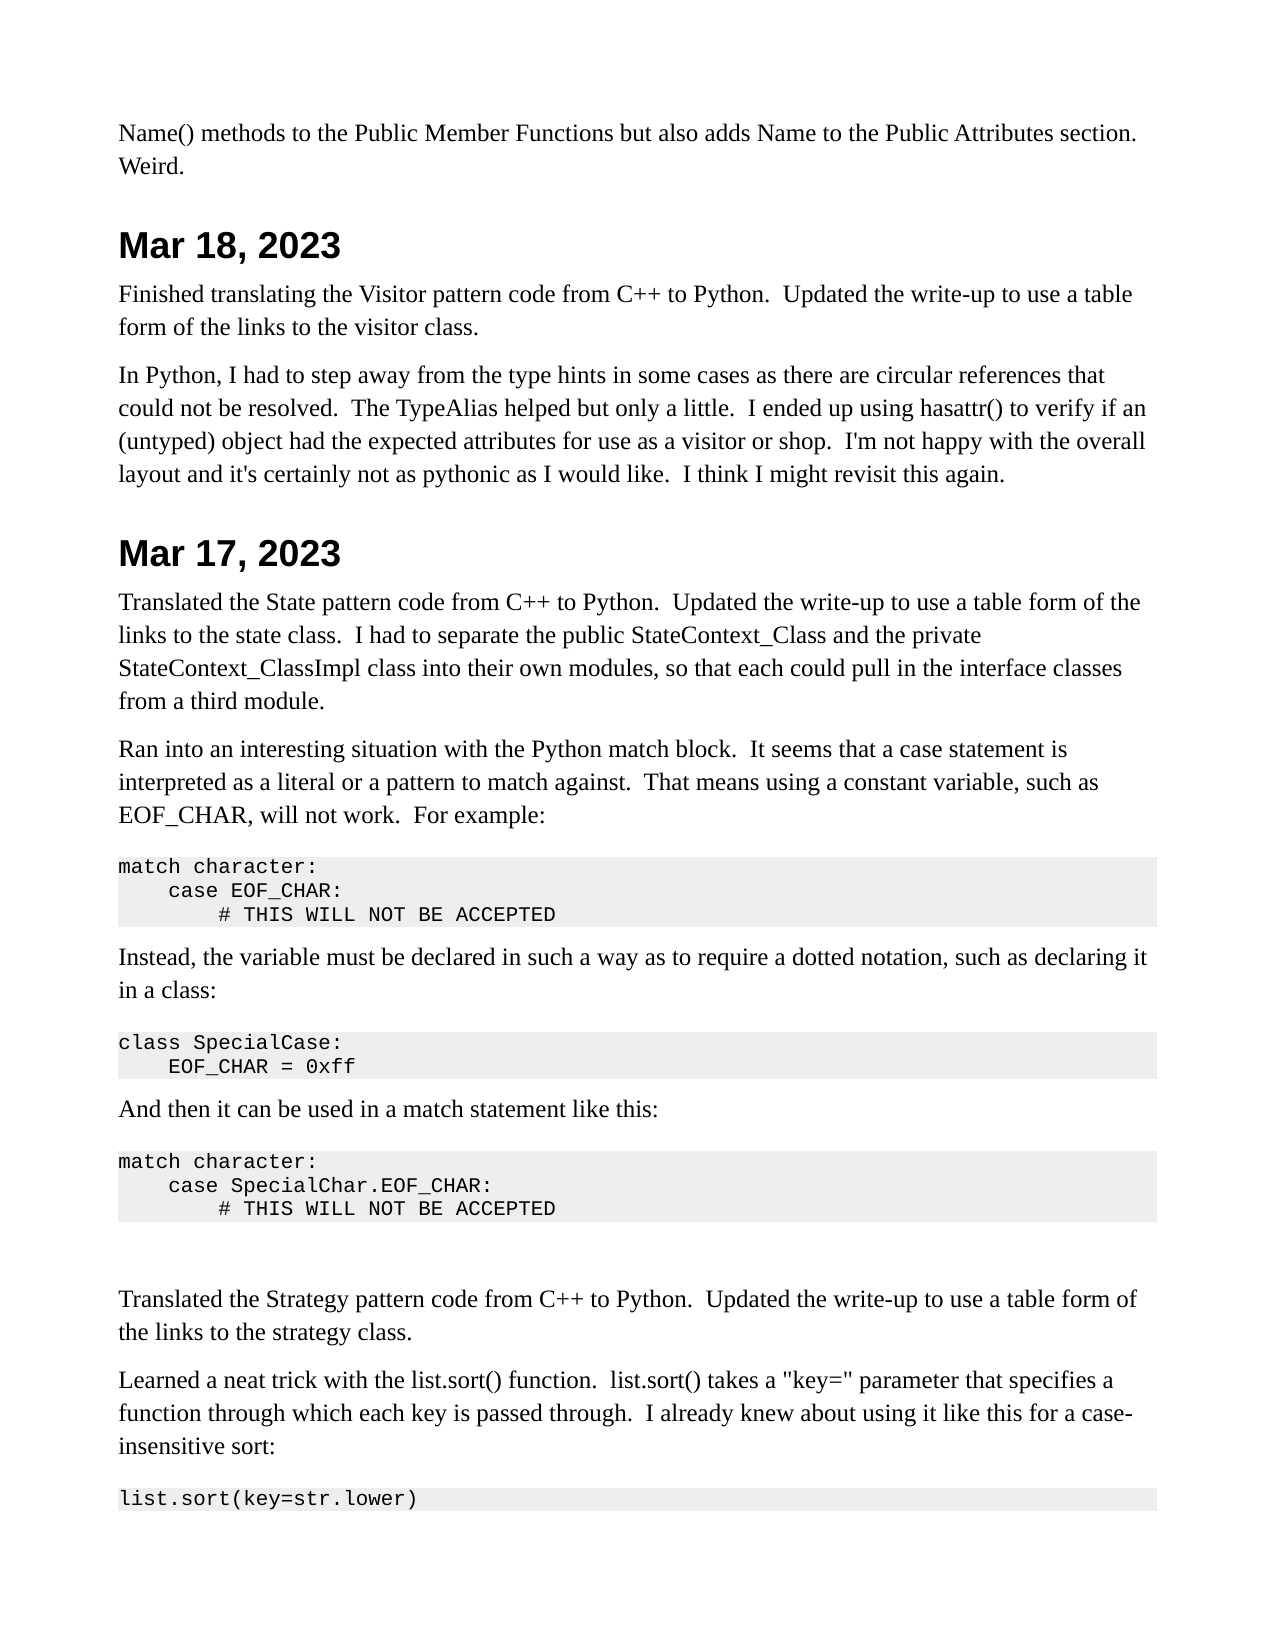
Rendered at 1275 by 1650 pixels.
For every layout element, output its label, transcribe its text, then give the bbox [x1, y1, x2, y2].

text Translated the State pattern code from C++ to Python. Updated the write-up to use a table form of the links to the state class. I had to separate the public StateContext_Class and the private StateContext_ClassImpl class into their own modules, so that each could pull in the interface classes from a third module. [118, 587, 1157, 715]
text Instead, the variable must be declared in such a way as to require a dotted notation, such as declaring it in a class: [118, 942, 1157, 1004]
text And then it can be used in a match statement like this: [118, 1094, 1157, 1123]
text # THIS WILL NOT BE ACCEPTED [118, 1198, 1157, 1222]
text case EOF_CHAR: [118, 880, 1157, 904]
text In Python, I had to step away from the type hints in some cases as there are circular references that could not be resolved. The TypeAlias helped but only a little. I ended up using hasattr() to verify if an (untyped) object had the expected attributes for use as a visitor or shop. I'm not happy with the overall layout and it's certainly not as pythonic as I would like. I think I might revisit this again. [118, 360, 1157, 488]
text EOF_CHAR = 0xff [118, 1056, 1157, 1079]
text match character: [118, 857, 1157, 880]
text Name() methods to the Public Member Functions but also adds Name to the Public Attributes section. Weird. [118, 118, 1157, 180]
subtitle Mar 17, 2023 [118, 532, 1157, 575]
text class SpecialCase: [118, 1032, 1157, 1056]
text Translated the Strategy pattern code from C++ to Python. Updated the write-up to use a table form of the links to the strategy class. [118, 1284, 1157, 1346]
text # THIS WILL NOT BE ACCEPTED [118, 904, 1157, 927]
text match character: [118, 1151, 1157, 1174]
text Ran into an interesting situation with the Python match block. It seems that a case statement is interpreted as a literal or a pattern to match against. That means using a constant variable, such as EOF_CHAR, will not work. For example: [118, 734, 1157, 829]
text Learned a neat trick with the list.sort() function. list.sort() takes a "key=" parameter that specifies a function through which each key is passed through. I already knew about using it like this for a case-insensitive sort: [118, 1365, 1157, 1460]
text list.sort(key=str.lower) [118, 1488, 1157, 1511]
text case SpecialChar.EOF_CHAR: [118, 1174, 1157, 1198]
text Finished translating the Visitor pattern code from C++ to Python. Updated the write-up to use a table form of the links to the visitor class. [118, 279, 1157, 341]
subtitle Mar 18, 2023 [118, 224, 1157, 267]
